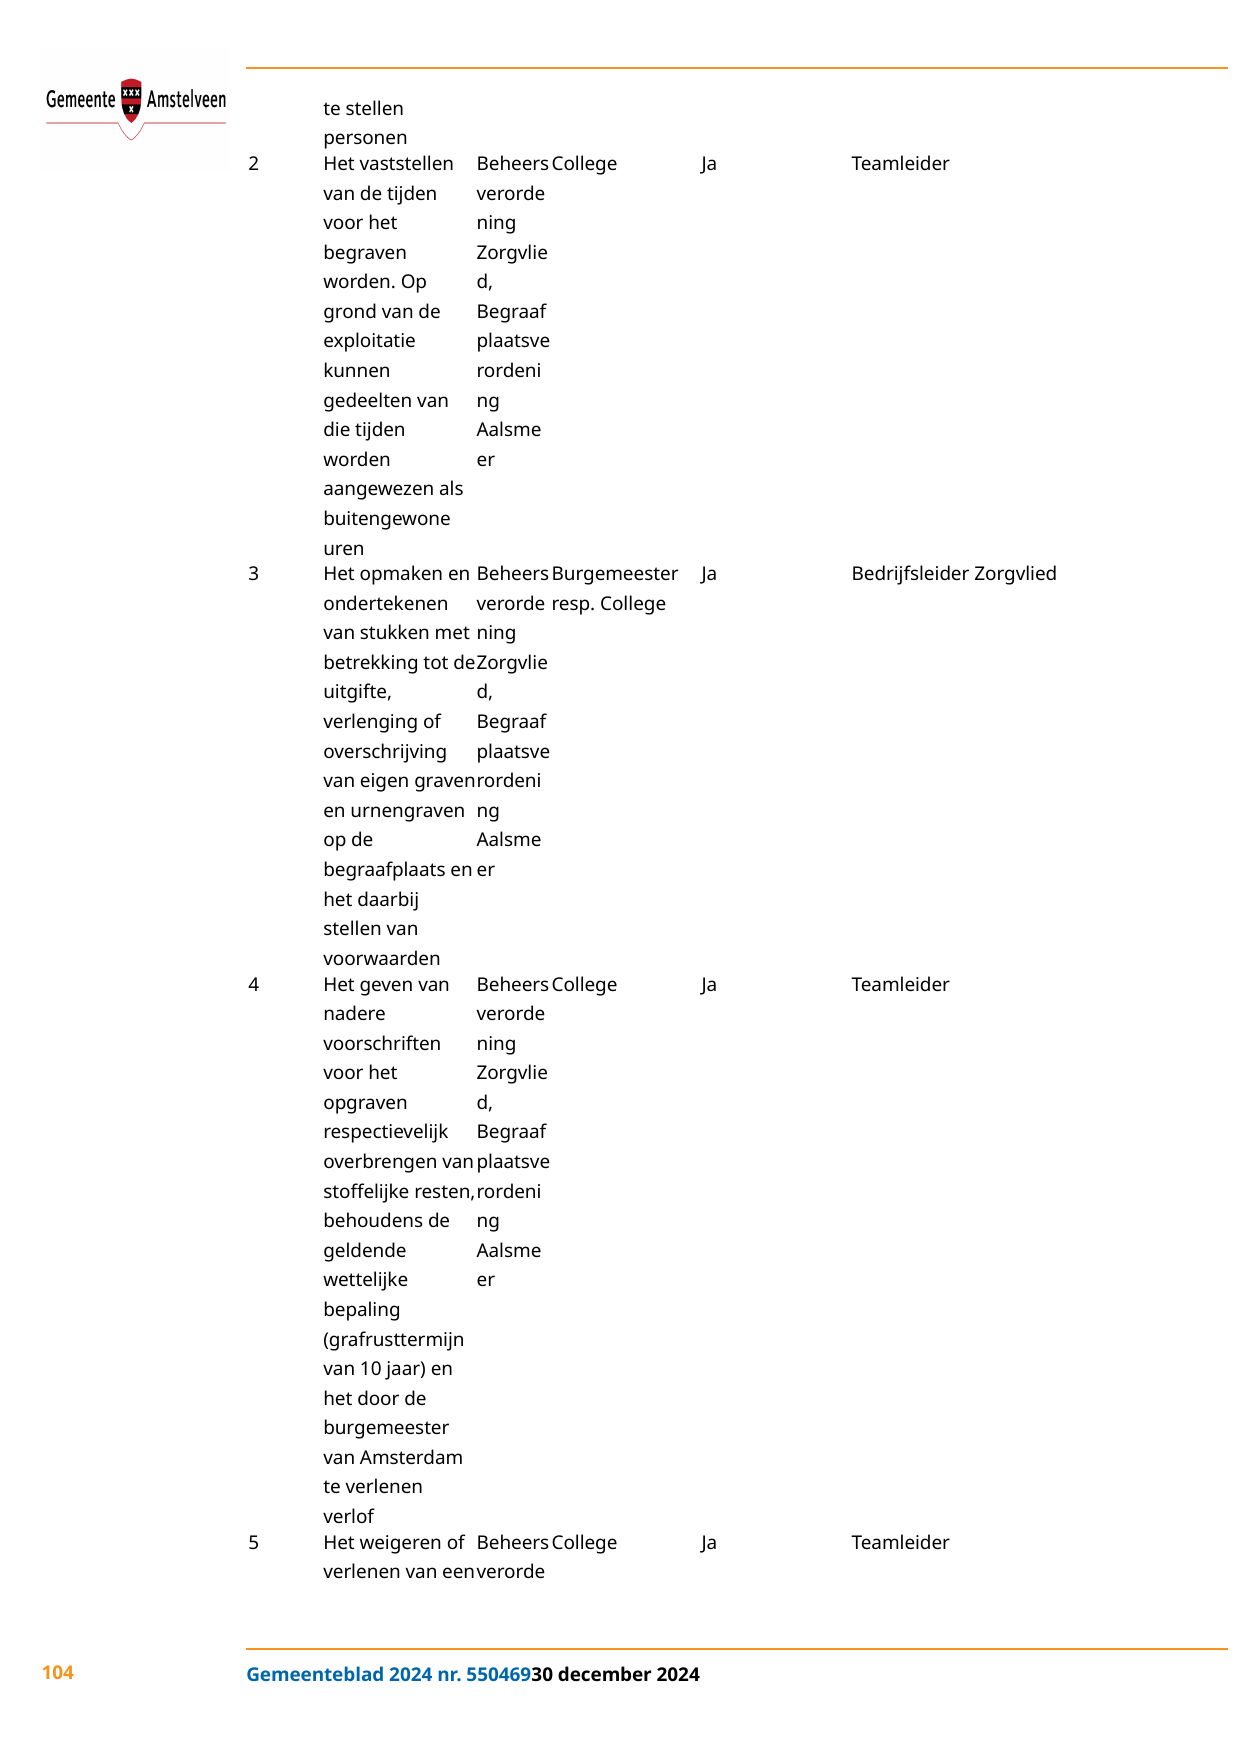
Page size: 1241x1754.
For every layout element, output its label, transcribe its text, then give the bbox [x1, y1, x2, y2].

table_cell [1076, 560, 1152, 971]
table_cell College [551, 1529, 701, 1584]
table_cell Het geven van nadere voorschriften voor het opgraven respectievelijk overbrengen van stoffelijke resten, behoudens de geldende wettelijke bepaling (grafrusttermijn van 10 jaar) en het door de burgemeester van Amsterdam te verlenen verlof [323, 971, 476, 1529]
table_cell [851, 95, 1076, 150]
table_cell Ja [701, 1529, 851, 1584]
table_cell 4 [248, 971, 323, 1529]
table_cell [1076, 95, 1152, 150]
table_cell 5 [248, 1529, 323, 1584]
table_cell Beheersverordening Zorgvlied, Begraafplaatsverordening Aalsmeer [476, 560, 551, 971]
table_cell [1076, 150, 1152, 560]
table_cell Ja [701, 971, 851, 1529]
table_cell Het opmaken en ondertekenen van stukken met betrekking tot de uitgifte, verlenging of overschrijving van eigen graven en urnengraven op de begraafplaats en het daarbij stellen van voorwaarden [323, 560, 476, 971]
table_cell Het vaststellen van de tijden voor het begraven worden. Op grond van de exploitatie kunnen gedeelten van die tijden worden aangewezen als buitengewone uren [323, 150, 476, 560]
table_cell 2 [248, 150, 323, 560]
table_cell Bedrijfsleider Zorgvlied [851, 560, 1076, 971]
table_cell Beheersverorde [476, 1529, 551, 1584]
table_cell Het weigeren of verlenen van een [323, 1529, 476, 1584]
table_cell te stellen personen [323, 95, 476, 150]
table_cell Burgemeester resp. College [551, 560, 701, 971]
table_cell College [551, 150, 701, 560]
table_cell [701, 95, 851, 150]
table_cell Beheersverordening Zorgvlied, Begraafplaatsverordening Aalsmeer [476, 971, 551, 1529]
table_cell [1076, 1529, 1152, 1584]
picture [41, 47, 231, 172]
table_cell [1076, 971, 1152, 1529]
table_cell [476, 95, 551, 150]
table_cell [551, 95, 701, 150]
table_cell College [551, 971, 701, 1529]
table_cell Teamleider [851, 971, 1076, 1529]
table_cell Beheersverordening Zorgvlied, Begraafplaatsverordening Aalsmeer [476, 150, 551, 560]
table_cell Ja [701, 150, 851, 560]
table_cell Ja [701, 560, 851, 971]
table_cell 3 [248, 560, 323, 971]
table_cell [248, 95, 323, 150]
table_cell Teamleider [851, 150, 1076, 560]
table_cell Teamleider [851, 1529, 1076, 1584]
